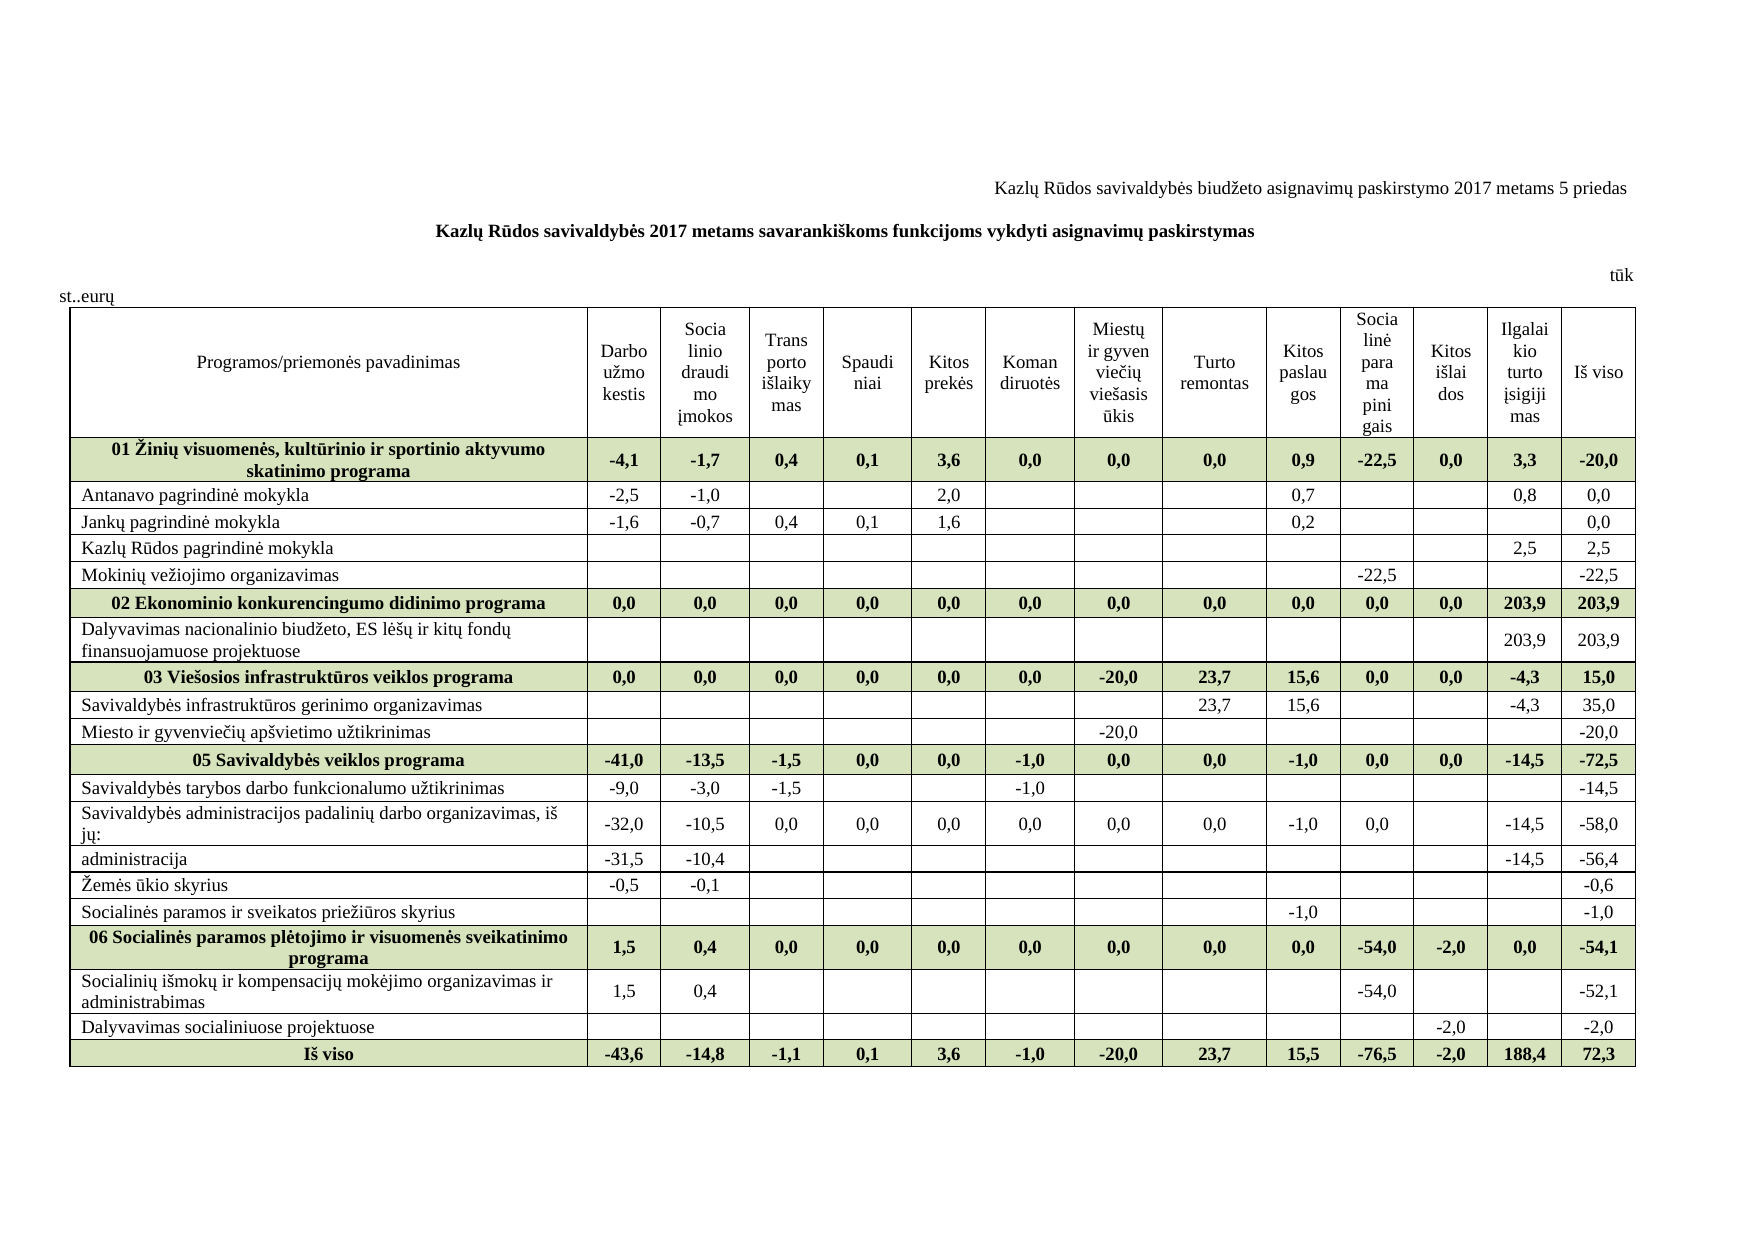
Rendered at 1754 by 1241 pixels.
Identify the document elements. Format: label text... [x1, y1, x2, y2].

table_cell [1414, 873, 1487, 898]
table_cell [912, 775, 985, 801]
table_cell [1251, 1067, 1325, 1086]
table_cell 0,0 [1163, 802, 1266, 845]
table_cell [59, 691, 69, 718]
table_cell [59, 561, 69, 587]
table_cell [588, 692, 660, 718]
table_cell 0,0 [1163, 926, 1266, 969]
table_cell [1325, 1067, 1473, 1086]
table_cell [1414, 509, 1487, 534]
table_cell [912, 535, 985, 561]
table_cell [59, 1066, 793, 1086]
table_cell [59, 617, 69, 661]
table_cell 0,4 [661, 926, 749, 969]
table_cell [1341, 509, 1413, 534]
table_cell [912, 873, 985, 898]
table_cell 188,4 [1488, 1040, 1561, 1066]
table_cell [1636, 561, 1754, 587]
table_cell [1636, 1013, 1754, 1039]
table_cell 0,0 [1414, 745, 1487, 774]
table_cell [59, 1013, 69, 1039]
table_cell [59, 845, 69, 871]
table_cell [661, 719, 749, 744]
table_cell 0,0 [1075, 926, 1162, 969]
table_cell [1636, 661, 1754, 691]
table_cell 03 Viešosios infrastruktūros veiklos programa [71, 663, 587, 691]
table_cell [1636, 481, 1754, 508]
table_cell -22,5 [1562, 562, 1635, 587]
table_cell [824, 535, 911, 561]
table_cell 0,0 [912, 745, 985, 774]
table_cell [750, 618, 823, 661]
table_cell [986, 535, 1074, 561]
table_cell [1414, 562, 1487, 587]
table_cell -1,1 [750, 1040, 823, 1066]
table_cell 0,0 [986, 802, 1074, 845]
table_cell [1075, 692, 1162, 718]
table_cell [912, 562, 985, 587]
table_cell [588, 719, 660, 744]
table_cell 0,4 [750, 509, 823, 534]
table_cell 2,5 [1562, 535, 1635, 561]
table_cell 02 Ekonominio konkurencingumo didinimo programa [71, 589, 587, 617]
table_cell 0,0 [824, 802, 911, 845]
table_cell [750, 562, 823, 587]
table_cell [1414, 899, 1487, 924]
table_cell -54,1 [1562, 926, 1635, 969]
table_cell 0,0 [1414, 589, 1487, 617]
table_cell [1414, 846, 1487, 871]
table_cell [1075, 509, 1162, 534]
table_cell [912, 618, 985, 661]
table_cell -3,0 [661, 775, 749, 801]
table_cell [750, 535, 823, 561]
table_cell 23,7 [1163, 663, 1266, 691]
table_cell 1,5 [588, 926, 660, 969]
table_cell [1636, 871, 1754, 898]
table_cell [1414, 775, 1487, 801]
table_header Trans porto išlaikymas [750, 308, 823, 437]
table_cell 0,0 [750, 589, 823, 617]
table_cell [1488, 719, 1561, 744]
table_cell [1341, 482, 1413, 508]
table_cell 06 Socialinės paramos plėtojimo ir visuomenės sveikatinimo programa [71, 926, 587, 969]
table_cell [59, 1039, 69, 1066]
table_cell [1163, 970, 1266, 1013]
text Kazlų Rūdos savivaldybės 2017 metams savarankiškoms funkcijoms vykdyti asignavimų paskirstymas [59, 220, 1636, 242]
table_cell [912, 719, 985, 744]
table_cell [1341, 846, 1413, 871]
table_cell Savivaldybės administracijos padalinių darbo organizavimas, iš jų: [71, 802, 587, 845]
table_cell [1488, 775, 1561, 801]
table_cell [824, 899, 911, 924]
table_cell [661, 899, 749, 924]
table_cell [1414, 970, 1487, 1013]
table_cell -22,5 [1341, 562, 1413, 587]
table_cell [750, 873, 823, 898]
table_cell 0,0 [1341, 589, 1413, 617]
table_cell [1636, 925, 1754, 969]
table_cell [1488, 562, 1561, 587]
table_cell [750, 970, 823, 1013]
table_header Koman diruotės [986, 308, 1074, 437]
table_cell [1163, 618, 1266, 661]
table_cell 0,0 [1075, 802, 1162, 845]
table_cell [1488, 970, 1561, 1013]
table_cell [1075, 775, 1162, 801]
table_cell [1267, 1014, 1340, 1039]
table_cell [1341, 873, 1413, 898]
table_cell [912, 692, 985, 718]
table_cell 0,0 [1488, 926, 1561, 969]
table_cell [1636, 437, 1754, 481]
table_cell -56,4 [1562, 846, 1635, 871]
table_cell [1163, 1014, 1266, 1039]
table_cell [59, 437, 69, 481]
table_cell 0,0 [986, 589, 1074, 617]
table_cell [59, 661, 69, 691]
table_cell -4,3 [1488, 692, 1561, 718]
table_cell 0,0 [1414, 663, 1487, 691]
table_cell [750, 482, 823, 508]
table_cell [1473, 1066, 1754, 1086]
table_cell [59, 898, 69, 924]
table_cell [1341, 775, 1413, 801]
table_cell [1163, 509, 1266, 534]
table_cell Savivaldybės infrastruktūros gerinimo organizavimas [71, 692, 587, 718]
table_cell 0,0 [750, 663, 823, 691]
table_cell [824, 692, 911, 718]
text tūkst..eurų [59, 263, 1636, 307]
table_cell [824, 482, 911, 508]
table_cell 0,0 [1163, 745, 1266, 774]
table_cell -52,1 [1562, 970, 1635, 1013]
table_cell [1163, 482, 1266, 508]
table_cell 0,0 [912, 926, 985, 969]
table_cell [1267, 970, 1340, 1013]
table_cell -76,5 [1341, 1040, 1413, 1066]
table_cell 0,1 [824, 509, 911, 534]
table_cell [1488, 899, 1561, 924]
table_cell -1,0 [1267, 802, 1340, 845]
table_cell Socialinės paramos ir sveikatos priežiūros skyrius [71, 899, 587, 924]
table_cell [1636, 898, 1754, 924]
table_cell -13,5 [661, 745, 749, 774]
table_cell [1075, 1014, 1162, 1039]
table_cell [661, 618, 749, 661]
table_cell [750, 846, 823, 871]
table_cell 0,0 [661, 589, 749, 617]
table_cell [986, 618, 1074, 661]
table_cell [986, 719, 1074, 744]
table_cell -1,0 [986, 775, 1074, 801]
table_cell 0,7 [1267, 482, 1340, 508]
table_cell [750, 692, 823, 718]
table_cell -1,0 [661, 482, 749, 508]
table_cell [588, 618, 660, 661]
table_cell 0,0 [824, 745, 911, 774]
table_cell [59, 925, 69, 969]
table_cell [912, 899, 985, 924]
table_cell [1414, 719, 1487, 744]
table_cell administracija [71, 846, 587, 871]
table_cell [1075, 562, 1162, 587]
table_cell 0,0 [824, 926, 911, 969]
table_cell [661, 562, 749, 587]
table_cell [661, 692, 749, 718]
table_cell Žemės ūkio skyrius [71, 873, 587, 898]
table_cell [986, 482, 1074, 508]
table_cell [1267, 846, 1340, 871]
table_cell [824, 719, 911, 744]
table_cell [1636, 588, 1754, 617]
table_cell 0,0 [824, 663, 911, 691]
table_cell [1030, 1067, 1088, 1086]
table_cell -1,0 [1267, 745, 1340, 774]
table_cell Socialinių išmokų ir kompensacijų mokėjimo organizavimas ir administrabimas [71, 970, 587, 1013]
table_cell 23,7 [1163, 1040, 1266, 1066]
table_cell 15,6 [1267, 692, 1340, 718]
table_cell 0,0 [1562, 509, 1635, 534]
table_cell 0,0 [1075, 745, 1162, 774]
table_cell -1,5 [750, 745, 823, 774]
table_cell 0,0 [912, 589, 985, 617]
table_cell [1075, 482, 1162, 508]
table_cell [1636, 718, 1754, 744]
table_cell 0,0 [1341, 802, 1413, 845]
table_cell [1075, 535, 1162, 561]
table_cell 3,6 [912, 438, 985, 481]
table_cell [1488, 509, 1561, 534]
table_cell [59, 969, 69, 1013]
table_cell -20,0 [1562, 438, 1635, 481]
table_cell 0,0 [1267, 926, 1340, 969]
table_cell 2,5 [1488, 535, 1561, 561]
table_cell [1075, 970, 1162, 1013]
table_cell 0,0 [750, 926, 823, 969]
table_cell Savivaldybės tarybos darbo funkcionalumo užtikrinimas [71, 775, 587, 801]
table_cell [1163, 535, 1266, 561]
table_cell Miesto ir gyvenviečių apšvietimo užtikrinimas [71, 719, 587, 744]
table_cell [59, 481, 69, 508]
table_cell [1075, 618, 1162, 661]
table_cell [824, 1014, 911, 1039]
table_cell [1636, 845, 1754, 871]
table_cell [1341, 719, 1413, 744]
table_cell -1,6 [588, 509, 660, 534]
table_cell [1341, 1014, 1413, 1039]
table_cell [1267, 562, 1340, 587]
table_cell -32,0 [588, 802, 660, 845]
table_cell -10,4 [661, 846, 749, 871]
table_cell -43,6 [588, 1040, 660, 1066]
table_cell 0,4 [661, 970, 749, 1013]
table_cell -22,5 [1341, 438, 1413, 481]
table_cell 0,0 [824, 589, 911, 617]
table_cell [1488, 873, 1561, 898]
table_header Ilgalaikio turto įsigijimas [1488, 308, 1561, 437]
table_cell -2,0 [1414, 1014, 1487, 1039]
table_cell [1267, 719, 1340, 744]
table_cell -20,0 [1075, 1040, 1162, 1066]
table_cell 0,2 [1267, 509, 1340, 534]
table_cell -9,0 [588, 775, 660, 801]
table_cell 15,5 [1267, 1040, 1340, 1066]
table_cell [824, 970, 911, 1013]
table_cell [1163, 775, 1266, 801]
table_cell [1636, 1039, 1754, 1066]
table_header Kitos išlai dos [1414, 308, 1487, 437]
table_cell -2,0 [1562, 1014, 1635, 1039]
table_header Socia linė para ma pini gais [1341, 308, 1413, 437]
table_cell -1,0 [1562, 899, 1635, 924]
table_cell [912, 846, 985, 871]
table_cell 01 Žinių visuomenės, kultūrinio ir sportinio aktyvumo skatinimo programa [71, 438, 587, 481]
table_cell [1414, 802, 1487, 845]
table_cell [1414, 482, 1487, 508]
table_cell -20,0 [1075, 719, 1162, 744]
table_cell [59, 774, 69, 801]
table_cell 0,0 [1163, 438, 1266, 481]
table_cell -1,0 [1267, 899, 1340, 924]
table_header Darbo užmo kestis [588, 308, 660, 437]
table_cell Iš viso [71, 1040, 587, 1066]
table_cell 2,0 [912, 482, 985, 508]
table_cell 1,5 [588, 970, 660, 1013]
table_cell -14,5 [1488, 846, 1561, 871]
table_cell [1163, 562, 1266, 587]
table_cell 35,0 [1562, 692, 1635, 718]
table_header Miestų ir gyven viečių viešasis ūkis [1075, 308, 1162, 437]
table_cell [912, 970, 985, 1013]
table_cell -41,0 [588, 745, 660, 774]
table_cell [986, 846, 1074, 871]
table_cell [59, 718, 69, 744]
table_cell 0,0 [1341, 663, 1413, 691]
table_cell 0,0 [750, 802, 823, 845]
table_cell 0,0 [661, 663, 749, 691]
table_cell 0,0 [1163, 589, 1266, 617]
table_cell [986, 970, 1074, 1013]
table_cell [1075, 899, 1162, 924]
table_cell -54,0 [1341, 970, 1413, 1013]
table_header [59, 307, 69, 437]
table_cell -0,6 [1562, 873, 1635, 898]
table_cell -20,0 [1562, 719, 1635, 744]
table_cell 0,0 [1267, 589, 1340, 617]
table_cell [1414, 535, 1487, 561]
table_cell [588, 1014, 660, 1039]
table_cell [1488, 1014, 1561, 1039]
table_cell [1267, 873, 1340, 898]
table_cell 203,9 [1562, 618, 1635, 661]
table_cell 72,3 [1562, 1040, 1635, 1066]
table_cell [1267, 775, 1340, 801]
table_cell [750, 719, 823, 744]
table_cell [750, 899, 823, 924]
table_cell -14,5 [1488, 745, 1561, 774]
table_cell [1341, 899, 1413, 924]
table_cell -14,8 [661, 1040, 749, 1066]
table_cell -1,0 [986, 1040, 1074, 1066]
table_cell 3,3 [1488, 438, 1561, 481]
table_header Kitos prekės [912, 308, 985, 437]
table_cell 0,9 [1267, 438, 1340, 481]
table_cell [1267, 535, 1340, 561]
table_cell 0,0 [986, 926, 1074, 969]
table_cell Antanavo pagrindinė mokykla [71, 482, 587, 508]
table_cell 0,0 [1075, 438, 1162, 481]
table_cell [1636, 744, 1754, 774]
table_cell [986, 509, 1074, 534]
table_cell -10,5 [661, 802, 749, 845]
table_cell -54,0 [1341, 926, 1413, 969]
table_cell [1267, 618, 1340, 661]
table_header Spaudi niai [824, 308, 911, 437]
table_cell [1636, 801, 1754, 845]
table_cell -0,7 [661, 509, 749, 534]
table_cell -31,5 [588, 846, 660, 871]
table_cell [986, 873, 1074, 898]
table_cell -2,5 [588, 482, 660, 508]
table_cell 0,0 [1075, 589, 1162, 617]
table_cell 0,0 [1562, 482, 1635, 508]
table_cell [1163, 846, 1266, 871]
table_cell 15,6 [1267, 663, 1340, 691]
table_cell -1,0 [986, 745, 1074, 774]
table_cell -1,5 [750, 775, 823, 801]
table_header Programos/priemonės pavadinimas [71, 308, 587, 437]
table_cell [1341, 692, 1413, 718]
table_cell [1341, 535, 1413, 561]
table_cell -1,7 [661, 438, 749, 481]
table_cell 0,1 [824, 1040, 911, 1066]
table_cell 0,0 [986, 663, 1074, 691]
table_cell [1636, 617, 1754, 661]
table_cell -0,1 [661, 873, 749, 898]
table_header Socia linio draudi mo įmokos [661, 308, 749, 437]
table_cell [986, 1014, 1074, 1039]
table_header Iš viso [1562, 308, 1635, 437]
table_cell Kazlų Rūdos pagrindinė mokykla [71, 535, 587, 561]
table_cell Mokinių vežiojimo organizavimas [71, 562, 587, 587]
table_cell [793, 1067, 1029, 1086]
table_cell 0,8 [1488, 482, 1561, 508]
table_cell [912, 1014, 985, 1039]
table_cell 0,4 [750, 438, 823, 481]
table_cell [1636, 774, 1754, 801]
text Kazlų Rūdos savivaldybės biudžeto asignavimų paskirstymo 2017 metams 5 priedas [59, 177, 1636, 199]
table_cell [1163, 899, 1266, 924]
table_cell [588, 535, 660, 561]
table_cell [59, 588, 69, 617]
table_cell 3,6 [912, 1040, 985, 1066]
table_header Turto remontas [1163, 308, 1266, 437]
table_cell [59, 534, 69, 561]
table_cell -4,1 [588, 438, 660, 481]
table_cell -2,0 [1414, 926, 1487, 969]
table_cell [1075, 873, 1162, 898]
table_cell [750, 1014, 823, 1039]
table_cell 15,0 [1562, 663, 1635, 691]
table_header Kitos paslaugos [1267, 308, 1340, 437]
table_cell -14,5 [1488, 802, 1561, 845]
table_cell [986, 562, 1074, 587]
table_cell 0,0 [588, 589, 660, 617]
table_cell 0,0 [588, 663, 660, 691]
table_cell -72,5 [1562, 745, 1635, 774]
table_cell [59, 508, 69, 534]
table_cell Jankų pagrindinė mokykla [71, 509, 587, 534]
table_cell [59, 871, 69, 898]
table_cell [824, 775, 911, 801]
table_cell [661, 1014, 749, 1039]
table_cell 203,9 [1488, 618, 1561, 661]
table_cell Dalyvavimas socialiniuose projektuose [71, 1014, 587, 1039]
table_cell [588, 562, 660, 587]
table_cell [59, 801, 69, 845]
table_cell [1075, 846, 1162, 871]
table_cell Dalyvavimas nacionalinio biudžeto, ES lėšų ir kitų fondų finansuojamuose projektuose [71, 618, 587, 661]
table_cell [59, 744, 69, 774]
table_cell [1163, 719, 1266, 744]
table_cell 0,0 [986, 438, 1074, 481]
table_cell [1636, 969, 1754, 1013]
table_cell -20,0 [1075, 663, 1162, 691]
table_cell -58,0 [1562, 802, 1635, 845]
table_cell -0,5 [588, 873, 660, 898]
table_cell [824, 846, 911, 871]
table_cell -4,3 [1488, 663, 1561, 691]
table_cell 0,0 [1341, 745, 1413, 774]
table_cell [824, 873, 911, 898]
table_cell [1414, 692, 1487, 718]
table_cell [986, 899, 1074, 924]
table_cell -2,0 [1414, 1040, 1487, 1066]
table_cell [824, 618, 911, 661]
table_cell 05 Savivaldybės veiklos programa [71, 745, 587, 774]
table_cell [1163, 873, 1266, 898]
table_cell -14,5 [1562, 775, 1635, 801]
table_cell 0,1 [824, 438, 911, 481]
table_cell [1636, 508, 1754, 534]
table_cell [1636, 691, 1754, 718]
table_cell [588, 899, 660, 924]
table_cell 0,0 [1414, 438, 1487, 481]
table_cell 203,9 [1488, 589, 1561, 617]
table_cell 23,7 [1163, 692, 1266, 718]
table_cell [1414, 618, 1487, 661]
table_cell 0,0 [912, 663, 985, 691]
table_cell [661, 535, 749, 561]
table_cell 0,0 [912, 802, 985, 845]
table_cell [1178, 1067, 1251, 1086]
table_header [1636, 307, 1754, 437]
table_cell [1341, 618, 1413, 661]
table_cell [1089, 1067, 1177, 1086]
table_cell 1,6 [912, 509, 985, 534]
table_cell 203,9 [1562, 589, 1635, 617]
table_cell [1636, 534, 1754, 561]
table_cell [824, 562, 911, 587]
table_cell [986, 692, 1074, 718]
